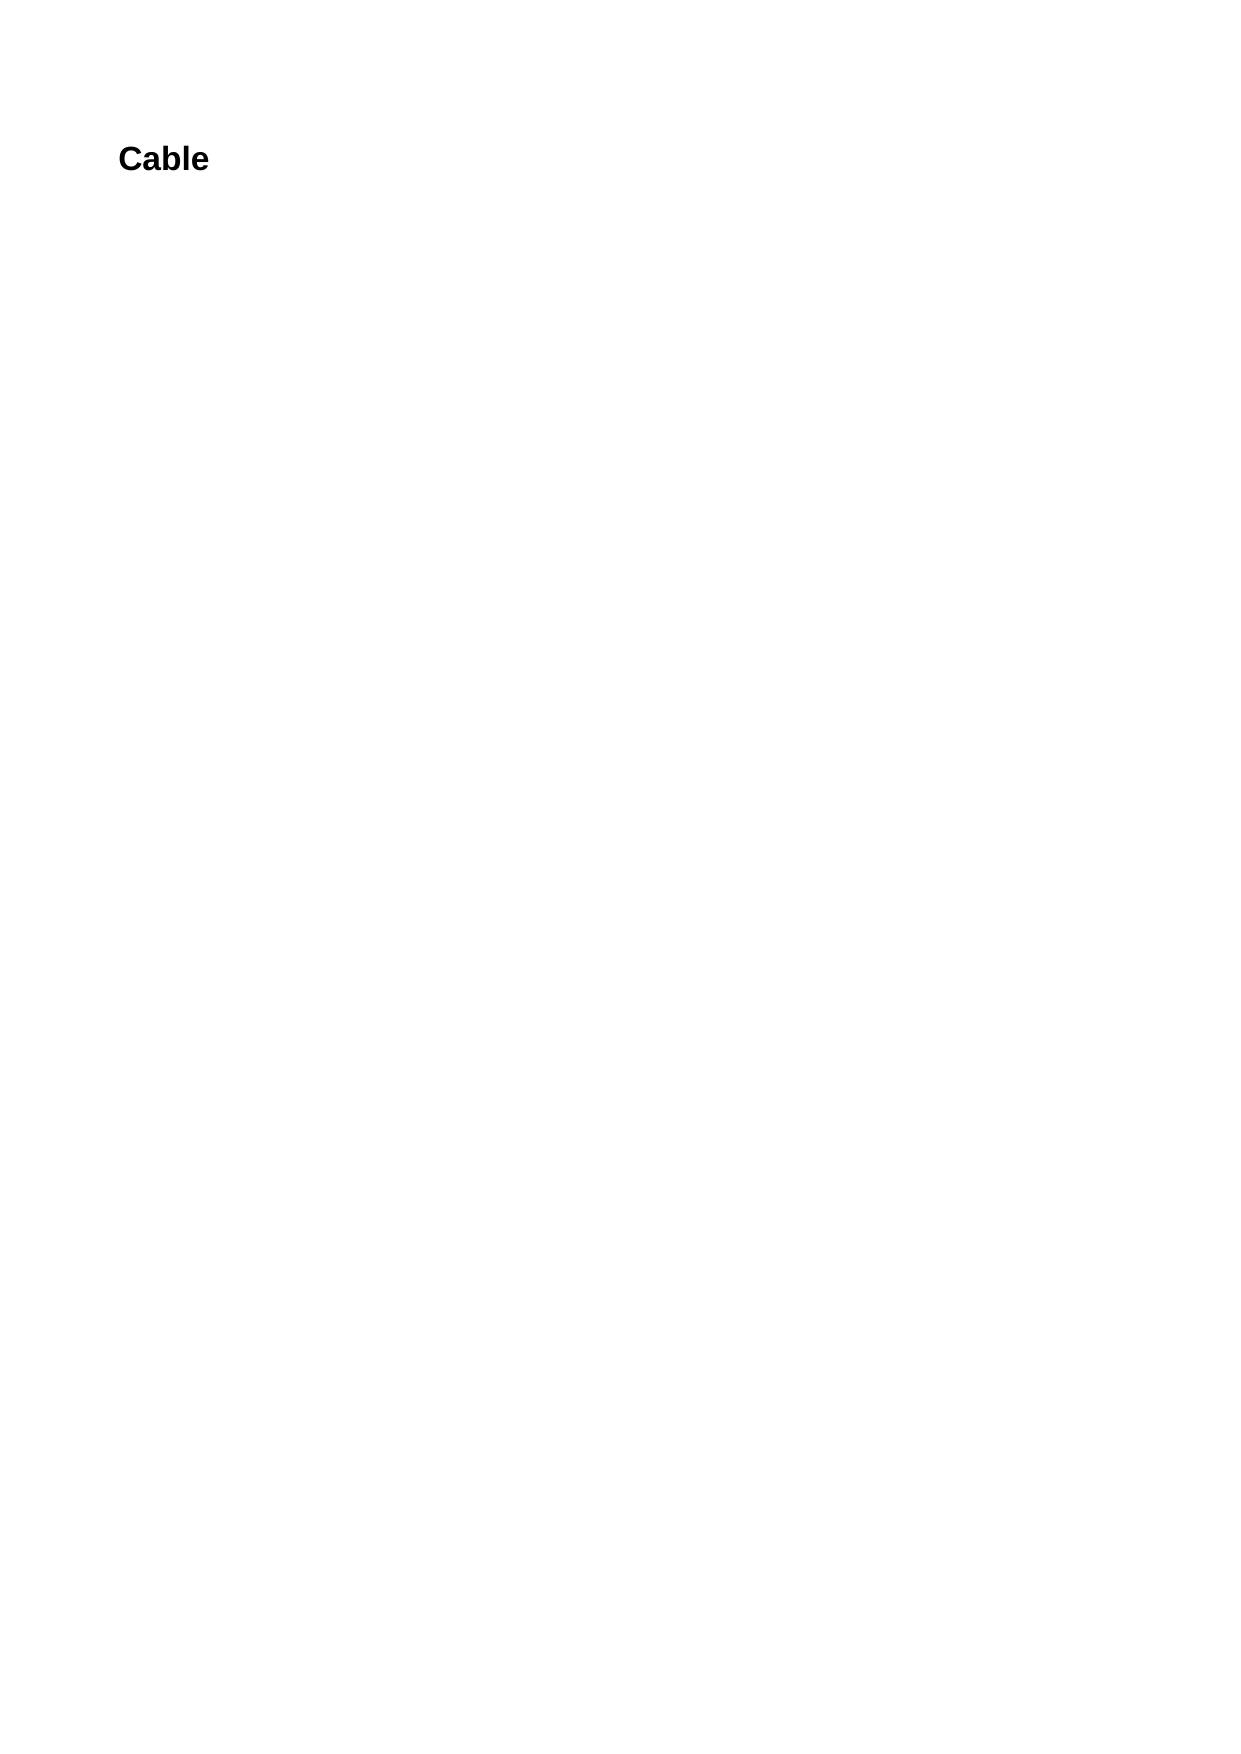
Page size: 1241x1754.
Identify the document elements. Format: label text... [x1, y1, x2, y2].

subtitle Cable [118, 139, 1122, 178]
